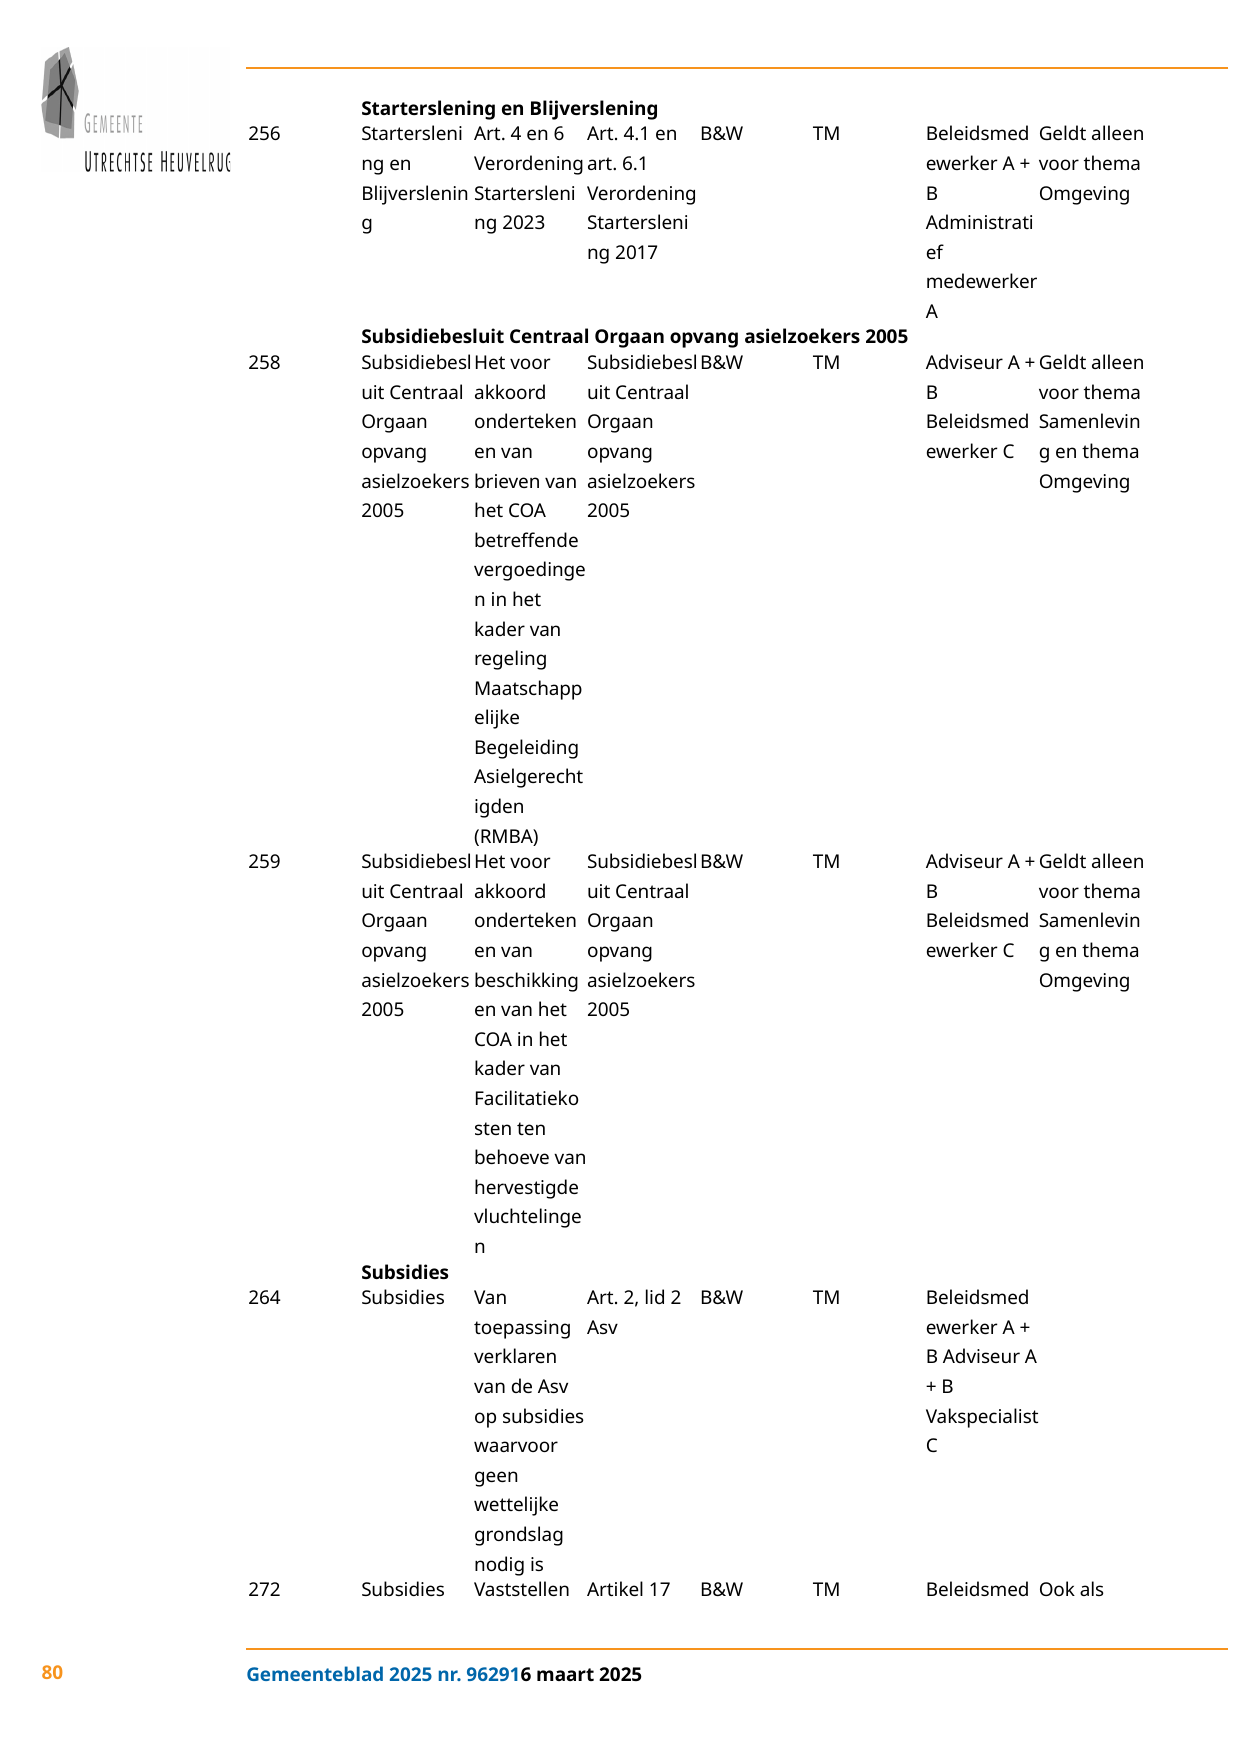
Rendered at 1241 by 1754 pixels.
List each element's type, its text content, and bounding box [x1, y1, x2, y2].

table_cell Het voor akkoord ondertekenen van brieven van het COA betreffende vergoedingen in het kader van regeling Maatschappelijke Begeleiding Asielgerechtigden (RMBA) [474, 350, 587, 848]
table_cell Ook als [1039, 1577, 1152, 1602]
table_cell B&W [700, 1285, 813, 1577]
table_cell Subsidiebesluit Centraal Orgaan opvang asielzoekers 2005 [587, 849, 700, 1259]
table_cell B&W [700, 849, 813, 1259]
table_cell TM [813, 849, 926, 1259]
table_cell Geldt alleen voor thema Samenleving en thema Omgeving [1039, 350, 1152, 848]
table_cell Subsidiebesluit Centraal Orgaan opvang asielzoekers 2005 [361, 350, 474, 848]
table_cell Starterslening en Blijverslening [361, 121, 474, 324]
table_cell B&W [700, 121, 813, 324]
table_cell Subsidiebesluit Centraal Orgaan opvang asielzoekers 2005 [361, 324, 1152, 349]
table_cell TM [813, 121, 926, 324]
table_cell Beleidsmed [926, 1577, 1038, 1602]
table_cell Vaststellen [474, 1577, 587, 1602]
table_cell 264 [248, 1285, 361, 1577]
table_cell Art. 4.1 en art. 6.1 Verordening Starterslening 2017 [587, 121, 700, 324]
table_cell TM [813, 1285, 926, 1577]
table_cell Art. 4 en 6 Verordening Starterslening 2023 [474, 121, 587, 324]
table_cell Subsidies [361, 1577, 474, 1602]
table_cell [248, 324, 361, 349]
table_cell TM [813, 1577, 926, 1602]
table_cell Beleidsmedewerker A + B Adviseur A + B Vakspecialist C [926, 1285, 1038, 1577]
table_cell Subsidies [361, 1285, 474, 1577]
table_cell B&W [700, 350, 813, 848]
table_cell [248, 1259, 361, 1284]
table_cell Art. 2, lid 2 Asv [587, 1285, 700, 1577]
table_cell Adviseur A + B Beleidsmedewerker C [926, 350, 1038, 848]
table_cell TM [813, 350, 926, 848]
table_cell [248, 95, 361, 121]
table_cell 259 [248, 849, 361, 1259]
table_cell Artikel 17 [587, 1577, 700, 1602]
table_cell Het voor akkoord ondertekenen van beschikkingen van het COA in het kader van Facilitatiekosten ten behoeve van hervestigde vluchtelingen [474, 849, 587, 1259]
table_cell Beleidsmedewerker A + B Administratief medewerker A [926, 121, 1038, 324]
table_cell B&W [700, 1577, 813, 1602]
table_cell Subsidiebesluit Centraal Orgaan opvang asielzoekers 2005 [587, 350, 700, 848]
table_cell 256 [248, 121, 361, 324]
table_cell Subsidies [361, 1259, 1152, 1284]
table_cell [1039, 1285, 1152, 1577]
table_cell Starterslening en Blijverslening [361, 95, 1152, 121]
table_cell 258 [248, 350, 361, 848]
table_cell 272 [248, 1577, 361, 1602]
table_cell Van toepassing verklaren van de Asv op subsidies waarvoor geen wettelijke grondslag nodig is [474, 1285, 587, 1577]
table_cell Adviseur A + B Beleidsmedewerker C [926, 849, 1038, 1259]
picture [41, 47, 231, 172]
table_cell Geldt alleen voor thema Samenleving en thema Omgeving [1039, 849, 1152, 1259]
table_cell Subsidiebesluit Centraal Orgaan opvang asielzoekers 2005 [361, 849, 474, 1259]
table_cell Geldt alleen voor thema Omgeving [1039, 121, 1152, 324]
